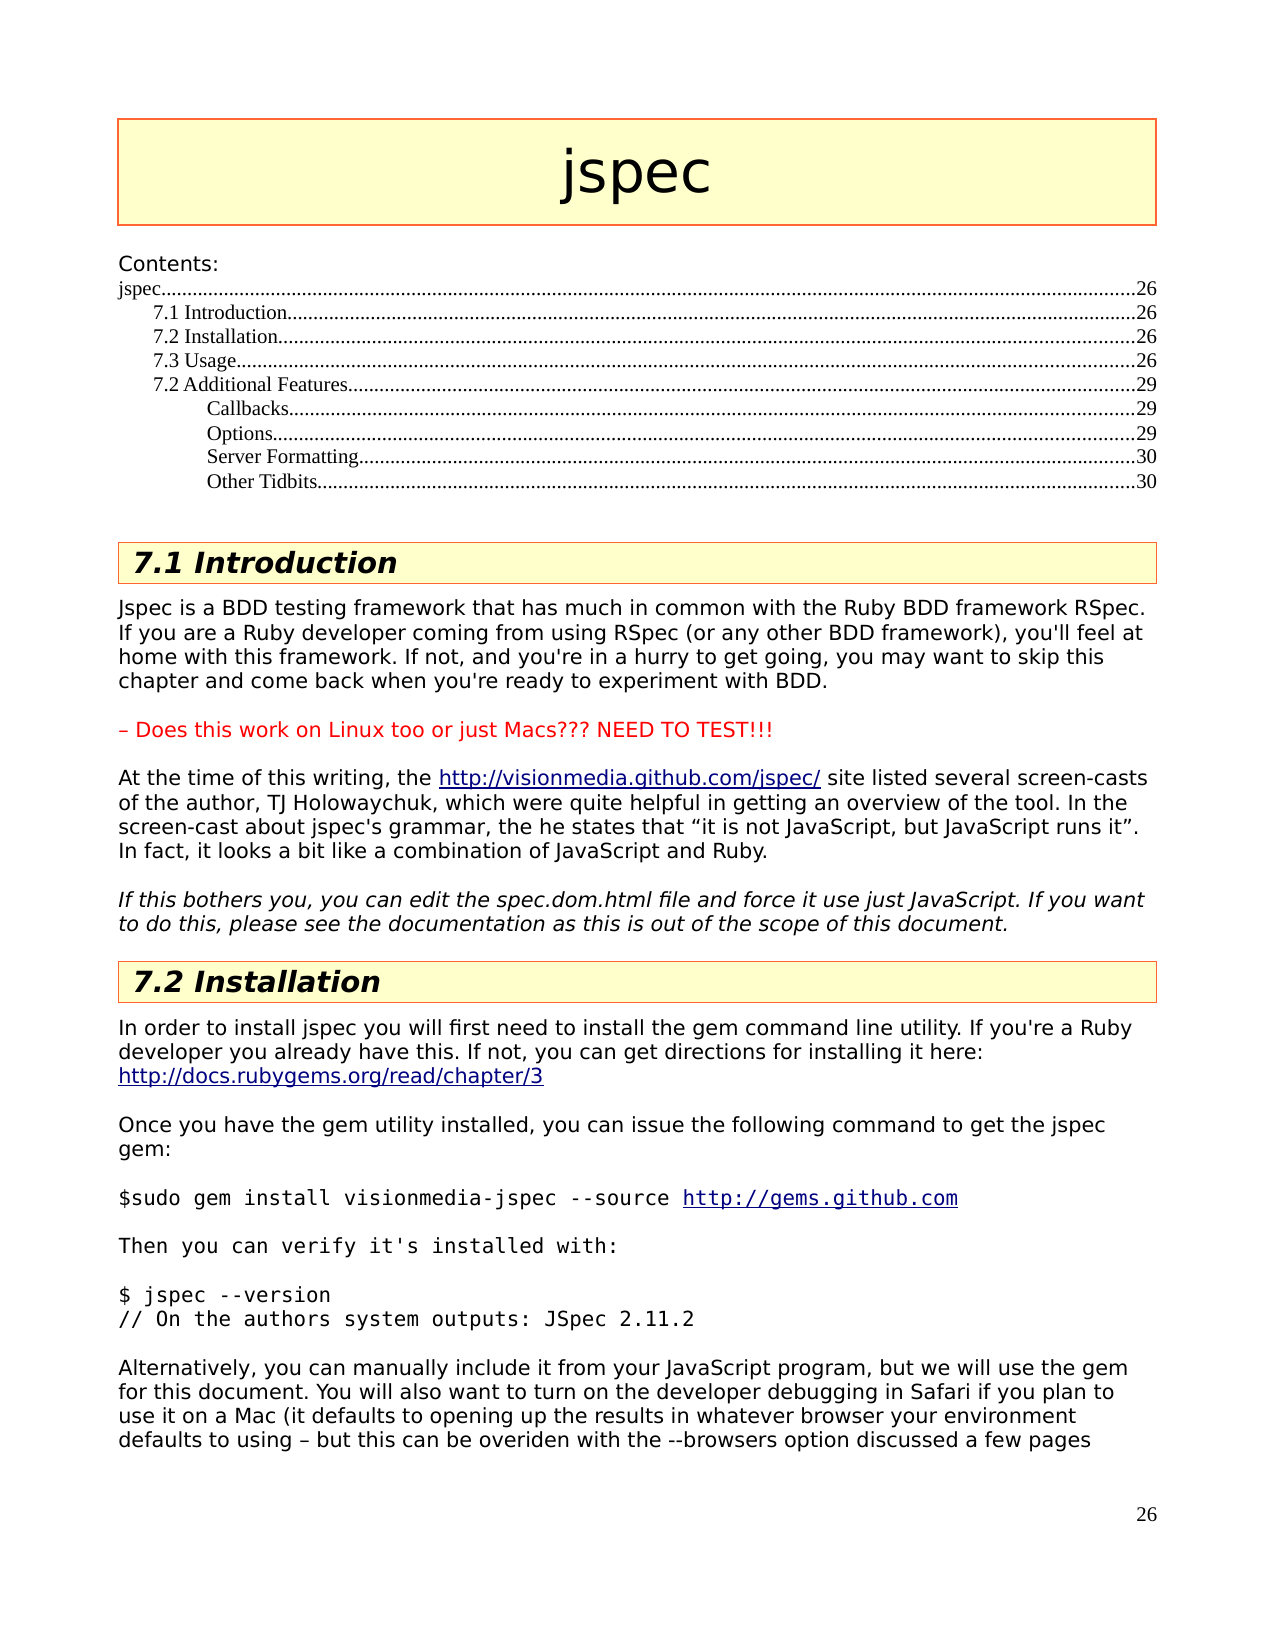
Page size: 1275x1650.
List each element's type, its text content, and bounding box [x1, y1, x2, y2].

subtitle 7.2 Installation [119, 962, 1156, 1002]
text Once you have the gem utility installed, you can issue the following command to get the jspec gem: [118, 1113, 1157, 1161]
text Contents: [118, 252, 1157, 276]
subtitle 7.1 Introduction [119, 543, 1156, 583]
text In order to install jspec you will first need to install the gem command line utility. If you're a Ruby developer you already have this. If not, you can get directions for installing it here: [118, 1016, 1157, 1064]
text Server Formatting 30 [207, 444, 1157, 468]
text http://docs.rubygems.org/read/chapter/3 [118, 1064, 1157, 1089]
text $ jspec --version [118, 1283, 1157, 1307]
text If this bothers you, you can edit the spec.dom.html file and force it use just JavaScript. If you want to do this, please see the documentation as this is out of the scope of this document. [118, 888, 1157, 936]
subtitle jspec [119, 120, 1155, 224]
text Options 29 [207, 420, 1157, 444]
text Other Tidbits 30 [207, 468, 1157, 493]
text 7.1 Introduction 26 [148, 300, 1157, 324]
text // On the authors system outputs: JSpec 2.11.2 [118, 1307, 1157, 1331]
text jspec 26 [118, 276, 1157, 300]
text Jspec is a BDD testing framework that has much in common with the Ruby BDD framework RSpec. If you are a Ruby developer coming from using RSpec (or any other BDD framework), you'll feel at home with this framework. If not, and you're in a hurry to get going, you may want to skip this chapter and come back when you're ready to experiment with BDD. [118, 596, 1157, 693]
text $sudo gem install visionmedia-jspec --source http://gems.github.com [118, 1186, 1157, 1210]
text 7.2 Additional Features 29 [148, 372, 1157, 396]
text Then you can verify it's installed with: [118, 1234, 1157, 1258]
text Callbacks 29 [207, 396, 1157, 420]
text – Does this work on Linux too or just Macs??? NEED TO TEST!!! [118, 718, 1157, 742]
text At the time of this writing, the http://visionmedia.github.com/jspec/ site listed several screen-casts of the author, TJ Holowaychuk, which were quite helpful in getting an overview of the tool. In the screen-cast about jspec's grammar, the he states that “it is not JavaScript, but JavaScript runs it”. In fact, it looks a bit like a combination of JavaScript and Ruby. [118, 766, 1157, 863]
text 7.3 Usage 26 [148, 348, 1157, 372]
text Alternatively, you can manually include it from your JavaScript program, but we will use the gem for this document. You will also want to turn on the developer debugging in Safari if you plan to use it on a Mac (it defaults to opening up the results in whatever browser your environment defaults to using – but this can be overiden with the --browsers option discussed a few pages [118, 1356, 1157, 1453]
text 7.2 Installation 26 [148, 324, 1157, 348]
